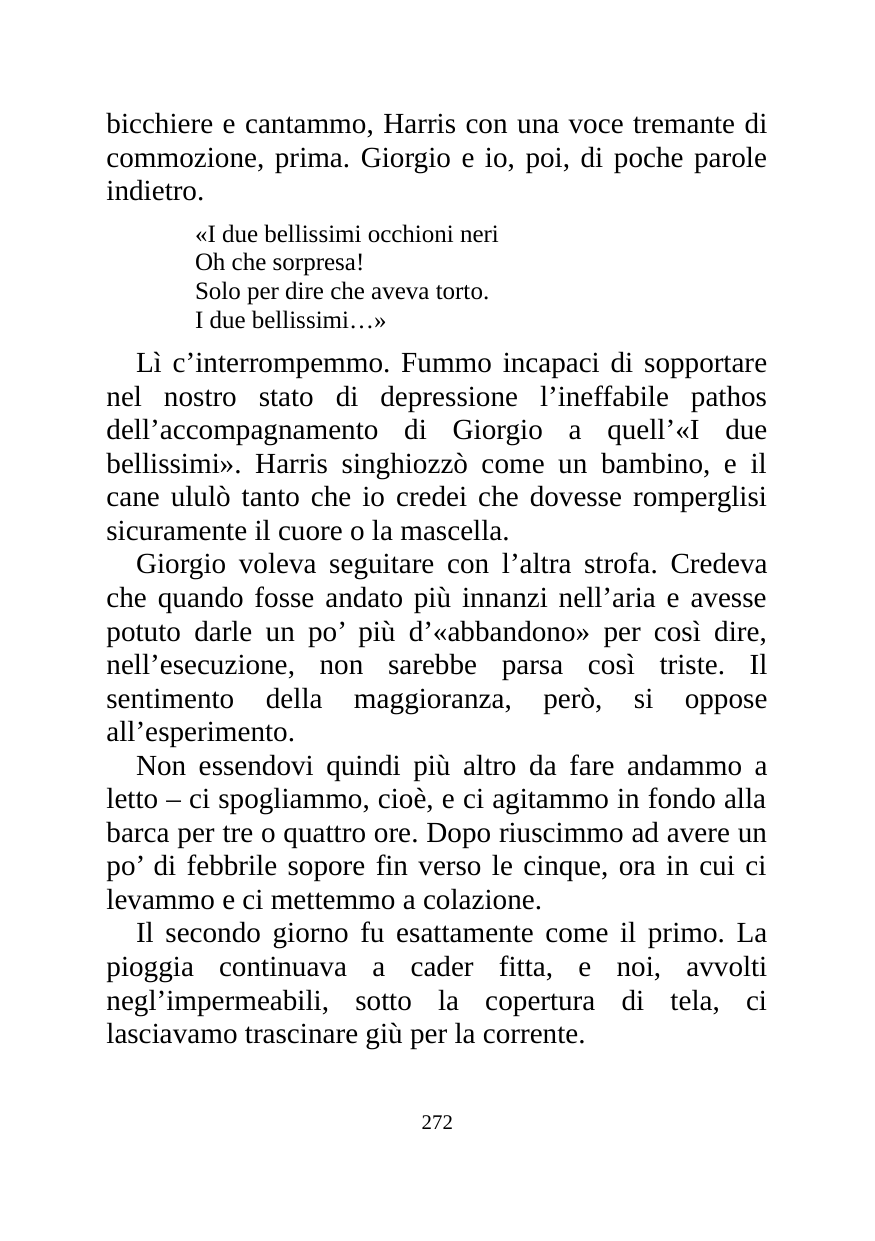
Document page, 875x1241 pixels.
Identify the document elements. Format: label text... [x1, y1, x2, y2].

text Lì c’interrompemmo. Fummo incapaci di sopportare nel nostro stato di depressione l’ineffabile pathos dell’accompagnamento di Giorgio a quell’«I due bellissimi». Harris singhiozzò come un bambino, e il cane ululò tanto che io credei che dovesse romperglisi sicuramente il cuore o la mascella. [106, 345, 768, 547]
text bicchiere e cantammo, Harris con una voce tremante di commozione, prima. Giorgio e io, poi, di poche parole indietro. [106, 106, 768, 207]
text «I due bellissimi occhioni neri Oh che sorpresa! Solo per dire che aveva torto. I due bellissimi…» [195, 219, 768, 334]
text Giorgio voleva seguitare con l’altra strofa. Credeva che quando fosse andato più innanzi nell’aria e avesse potuto darle un po’ più d’«abbandono» per così dire, nell’esecuzione, non sarebbe parsa così triste. Il sentimento della maggioranza, però, si oppose all’esperimento. [106, 547, 768, 748]
text Il secondo giorno fu esattamente come il primo. La pioggia continuava a cader fitta, e noi, avvolti negl’impermeabili, sotto la copertura di tela, ci lasciavamo trascinare giù per la corrente. [106, 916, 768, 1050]
text Non essendovi quindi più altro da fare andammo a letto – ci spogliammo, cioè, e ci agitammo in fondo alla barca per tre o quattro ore. Dopo riuscimmo ad avere un po’ di febbrile sopore fin verso le cinque, ora in cui ci levammo e ci mettemmo a colazione. [106, 748, 768, 916]
